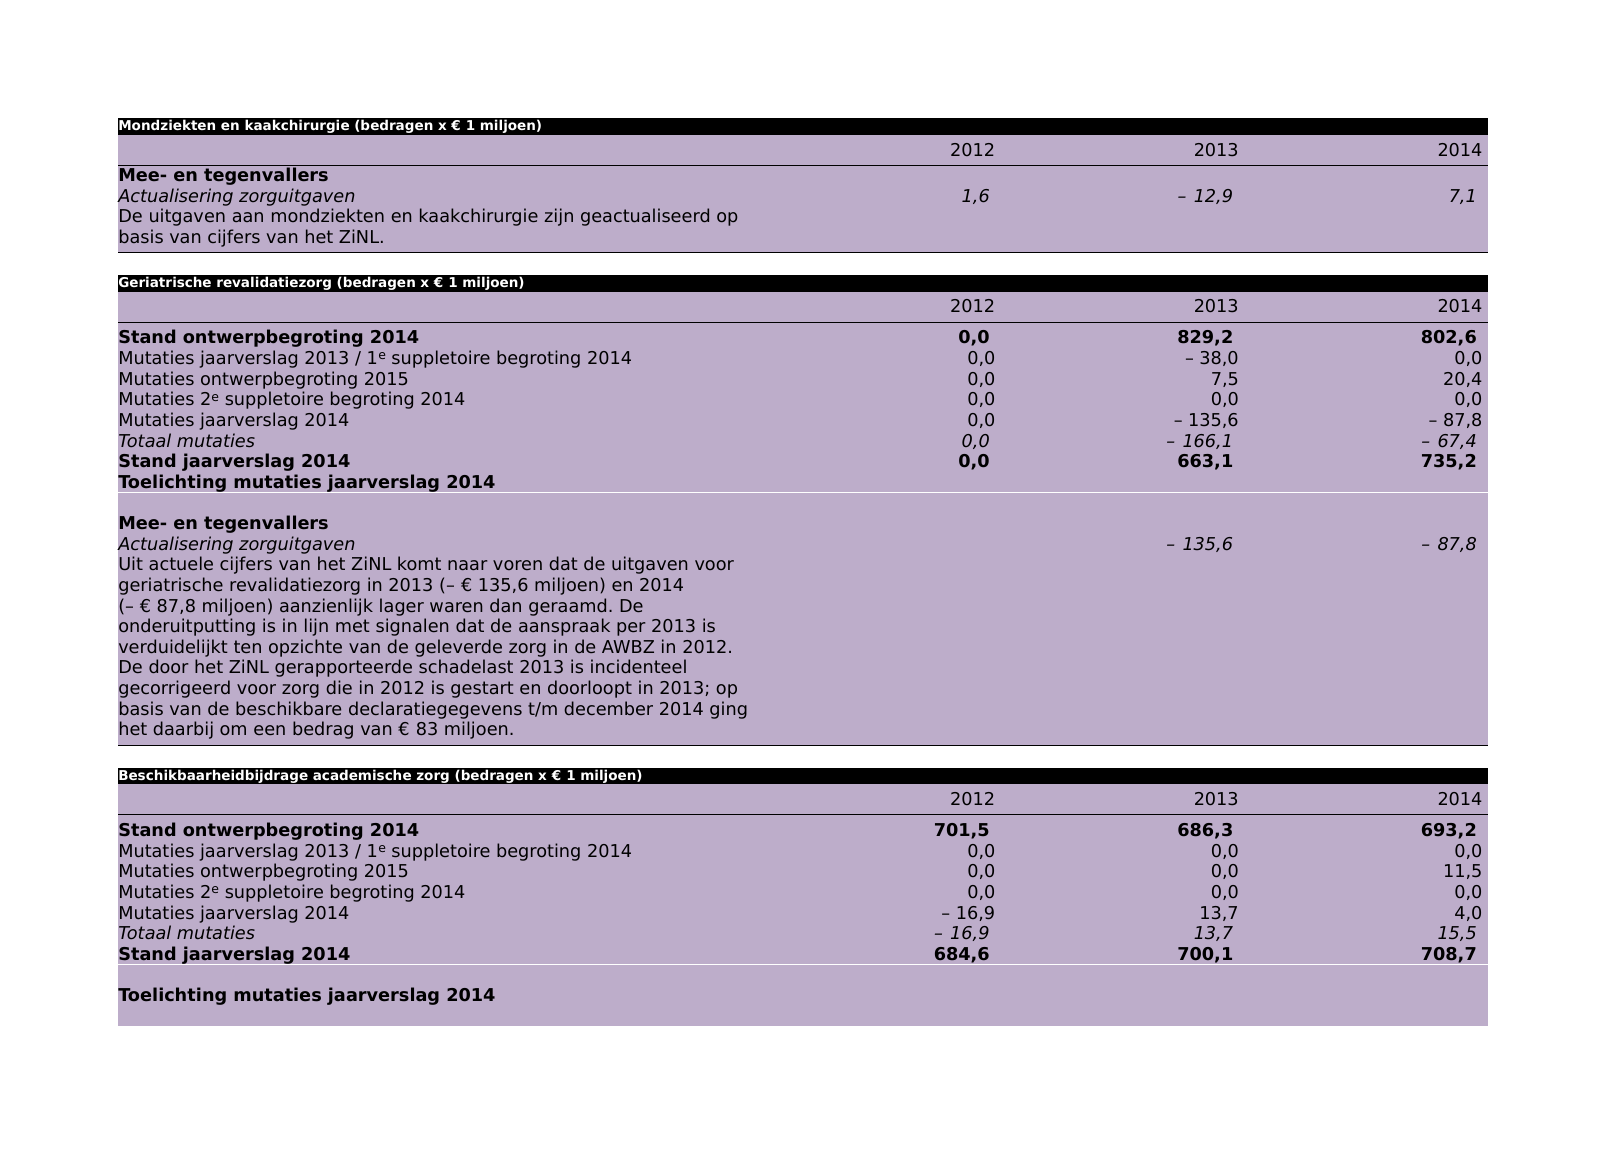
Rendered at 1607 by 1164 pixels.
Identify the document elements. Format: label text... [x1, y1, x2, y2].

table_cell [758, 493, 1001, 513]
table_cell 700,1 [1001, 944, 1244, 964]
table_cell Mutaties 2e suppletoire begroting 2014 [118, 389, 757, 410]
table_cell 708,7 [1245, 944, 1488, 964]
table_cell 0,0 [1245, 841, 1488, 861]
table_cell Toelichting mutaties jaarverslag 2014 [118, 472, 757, 492]
table_cell 0,0 [758, 410, 1001, 431]
table_cell Mutaties jaarverslag 2014 [118, 410, 757, 431]
table_cell – 67,4 [1245, 431, 1488, 451]
table_cell 0,0 [758, 841, 1001, 861]
table_cell [758, 166, 1001, 186]
table_cell – 87,8 [1245, 534, 1488, 554]
table_cell [118, 292, 757, 322]
table_cell [1245, 166, 1488, 186]
table_cell [1245, 513, 1488, 534]
table_cell Mee- en tegenvallers [118, 513, 757, 534]
table_cell Stand ontwerpbegroting 2014 [118, 323, 757, 348]
table_cell [1001, 985, 1244, 1006]
table_cell [758, 534, 1001, 554]
table_cell [118, 493, 757, 513]
table_cell 2012 [758, 784, 1001, 814]
table_cell Totaal mutaties [118, 431, 757, 451]
table_cell [758, 554, 1001, 745]
table_cell 0,0 [1001, 841, 1244, 861]
table_cell 684,6 [758, 944, 1001, 964]
table_cell – 16,9 [758, 923, 1001, 944]
table_cell Mutaties jaarverslag 2013 / 1e suppletoire begroting 2014 [118, 348, 757, 369]
table_cell [1001, 513, 1244, 534]
table_cell 0,0 [1001, 389, 1244, 410]
table_cell [1245, 493, 1488, 513]
table_cell Actualisering zorguitgaven [118, 186, 757, 206]
table_cell 686,3 [1001, 815, 1244, 841]
table_cell [1001, 493, 1244, 513]
table_cell Mutaties jaarverslag 2014 [118, 903, 757, 923]
table_cell 0,0 [1245, 348, 1488, 369]
table_cell 4,0 [1245, 903, 1488, 923]
table_cell [118, 965, 757, 985]
table_cell – 135,6 [1001, 410, 1244, 431]
table_cell 20,4 [1245, 369, 1488, 389]
table_cell [1001, 166, 1244, 186]
table_cell [118, 784, 757, 814]
table_cell 0,0 [1001, 861, 1244, 882]
table_cell Stand jaarverslag 2014 [118, 944, 757, 964]
table_cell 0,0 [758, 348, 1001, 369]
table_cell 0,0 [1245, 882, 1488, 903]
table_cell 0,0 [1245, 389, 1488, 410]
table_cell 0,0 [758, 369, 1001, 389]
table_header Mondziekten en kaakchirurgie (bedragen x € 1 miljoen) [118, 118, 1488, 134]
table_cell [1245, 1006, 1488, 1026]
table_cell – 12,9 [1001, 186, 1244, 206]
table_cell 2014 [1245, 135, 1488, 165]
table_cell De uitgaven aan mondziekten en kaakchirurgie zijn geactualiseerd op basis van cijfers van het ZiNL. [118, 206, 757, 252]
table_cell 0,0 [1001, 882, 1244, 903]
table_header Beschikbaarheidbijdrage academische zorg (bedragen x € 1 miljoen) [118, 768, 1488, 783]
table_cell [758, 965, 1001, 985]
table_cell – 135,6 [1001, 534, 1244, 554]
table_cell 829,2 [1001, 323, 1244, 348]
table_cell [1245, 965, 1488, 985]
table_cell 2013 [1001, 784, 1244, 814]
table_cell – 166,1 [1001, 431, 1244, 451]
table_cell [1245, 472, 1488, 492]
table_cell Toelichting mutaties jaarverslag 2014 [118, 985, 757, 1006]
table_cell 7,1 [1245, 186, 1488, 206]
table_cell 11,5 [1245, 861, 1488, 882]
table_cell 693,2 [1245, 815, 1488, 841]
table_cell [1001, 472, 1244, 492]
table_cell 2012 [758, 292, 1001, 322]
table_cell [1245, 985, 1488, 1006]
table_cell Stand ontwerpbegroting 2014 [118, 815, 757, 841]
table_cell – 38,0 [1001, 348, 1244, 369]
table_cell [758, 1006, 1001, 1026]
table_cell [1001, 206, 1244, 252]
table_cell 663,1 [1001, 451, 1244, 472]
table_cell 15,5 [1245, 923, 1488, 944]
table_cell [758, 513, 1001, 534]
table_cell Mutaties 2e suppletoire begroting 2014 [118, 882, 757, 903]
table_cell 13,7 [1001, 903, 1244, 923]
table_cell [758, 472, 1001, 492]
table_cell [1001, 554, 1244, 745]
table_cell 0,0 [758, 451, 1001, 472]
table_cell 2013 [1001, 292, 1244, 322]
table_cell [758, 985, 1001, 1006]
table_cell 0,0 [758, 861, 1001, 882]
table_cell Stand jaarverslag 2014 [118, 451, 757, 472]
table_cell 2013 [1001, 135, 1244, 165]
table_cell – 16,9 [758, 903, 1001, 923]
table_cell 2012 [758, 135, 1001, 165]
table_cell Mutaties ontwerpbegroting 2015 [118, 861, 757, 882]
table_cell 0,0 [758, 431, 1001, 451]
table_header Geriatrische revalidatiezorg (bedragen x € 1 miljoen) [118, 275, 1488, 291]
table_cell 701,5 [758, 815, 1001, 841]
table_cell 2014 [1245, 292, 1488, 322]
table_cell [118, 1006, 757, 1026]
table_cell 802,6 [1245, 323, 1488, 348]
table_cell 2014 [1245, 784, 1488, 814]
table_cell [758, 206, 1001, 252]
table_cell Mutaties jaarverslag 2013 / 1e suppletoire begroting 2014 [118, 841, 757, 861]
table_cell 0,0 [758, 882, 1001, 903]
table_cell 0,0 [758, 323, 1001, 348]
table_cell 735,2 [1245, 451, 1488, 472]
table_cell – 87,8 [1245, 410, 1488, 431]
table_cell [1001, 1006, 1244, 1026]
table_cell [1001, 965, 1244, 985]
table_cell [1245, 554, 1488, 745]
table_cell Uit actuele cijfers van het ZiNL komt naar voren dat de uitgaven voor geriatrische revalidatiezorg in 2013 (– € 135,6 miljoen) en 2014 (– € 87,8 miljoen) aanzienlijk lager waren dan geraamd. De onderuitputting is in lijn met signalen dat de aanspraak per 2013 is verduidelijkt ten opzichte van de geleverde zorg in de AWBZ in 2012. De door het ZiNL gerapporteerde schadelast 2013 is incidenteel gecorrigeerd voor zorg die in 2012 is gestart en doorloopt in 2013; op basis van de beschikbare declaratiegegevens t/m december 2014 ging het daarbij om een bedrag van € 83 miljoen. [118, 554, 757, 745]
table_cell Totaal mutaties [118, 923, 757, 944]
table_cell Mutaties ontwerpbegroting 2015 [118, 369, 757, 389]
table_cell [118, 135, 757, 165]
table_cell 13,7 [1001, 923, 1244, 944]
table_cell 1,6 [758, 186, 1001, 206]
table_cell [1245, 206, 1488, 252]
table_cell 0,0 [758, 389, 1001, 410]
table_cell Mee- en tegenvallers [118, 166, 757, 186]
table_cell Actualisering zorguitgaven [118, 534, 757, 554]
table_cell 7,5 [1001, 369, 1244, 389]
